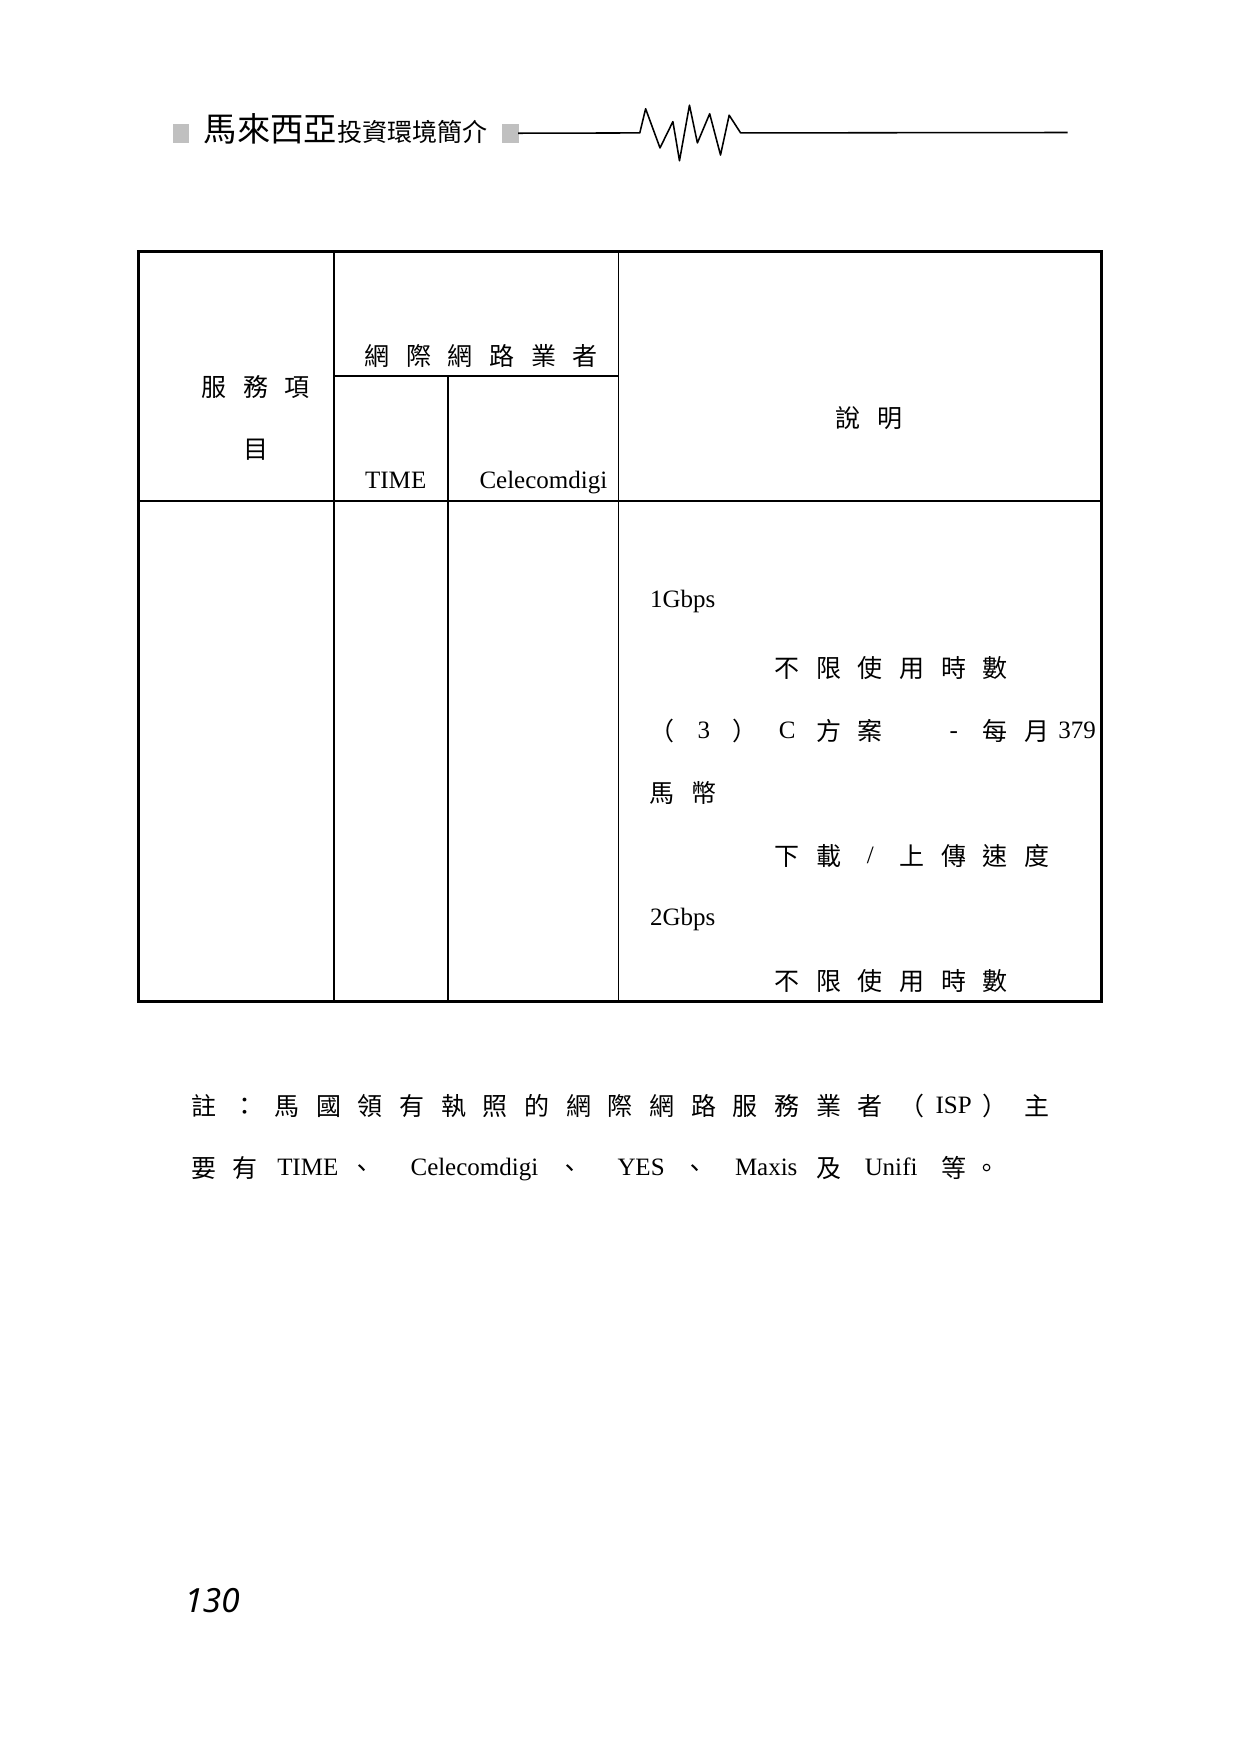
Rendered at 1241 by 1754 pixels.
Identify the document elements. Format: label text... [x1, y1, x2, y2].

table_cell [449, 502, 618, 1000]
table_cell [335, 502, 447, 1000]
table_cell Celecomdigi [449, 377, 618, 500]
table_cell [140, 502, 333, 1000]
text 註：馬國領有執照的網際網路服務業者（ISP）主要有TIME、Celecomdigi、YES、Maxis及Unifi等。 [183, 1063, 1058, 1188]
table_header 說明 [619, 253, 1100, 500]
table_cell 1Gbps 不限使用時數 （3）C方案 -每月379馬幣 下載/上傳速度2Gbps 不限使用時數 [619, 502, 1100, 1000]
table_cell TIME [335, 377, 447, 500]
table_header 網際網路業者 [335, 253, 618, 375]
table_header 服務項目 [140, 253, 333, 500]
